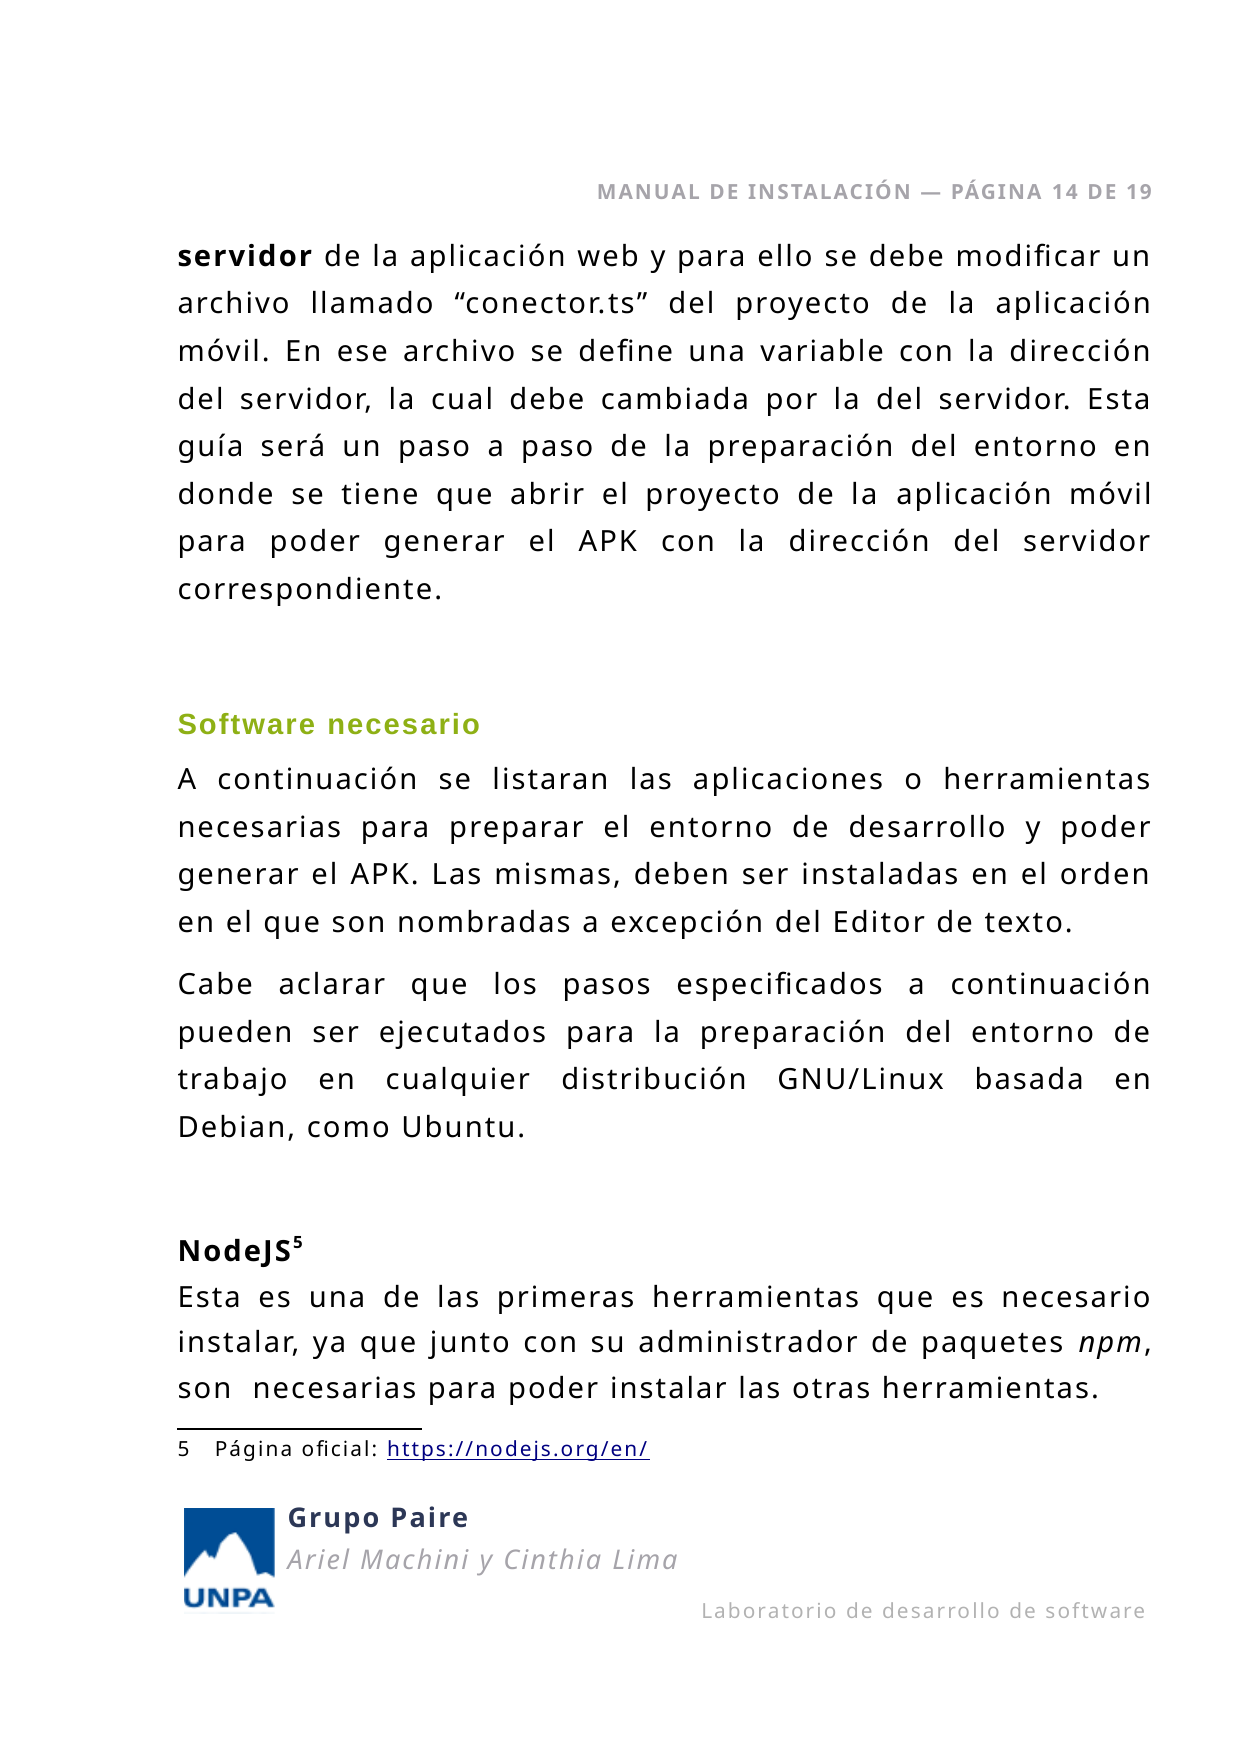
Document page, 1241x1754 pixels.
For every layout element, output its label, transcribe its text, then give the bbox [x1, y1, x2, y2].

picture [184, 1508, 275, 1614]
text Esta es una de las primeras herramientas que es necesario instalar, ya que junto con su administrador de paquetes npm, son necesarias para poder instalar las otras herramientas. [177, 1276, 1152, 1407]
subtitle Software necesario [177, 707, 1152, 741]
text servidor de la aplicación web y para ello se debe modificar un archivo llamado “conector.ts” del proyecto de la aplicación móvil. En ese archivo se define una variable con la dirección del servidor, la cual debe cambiada por la del servidor. Esta guía será un paso a paso de la preparación del entorno en donde se tiene que abrir el proyecto de la aplicación móvil para poder generar el APK con la dirección del servidor correspondiente. [177, 235, 1152, 608]
text Página oficial: https://nodejs.org/en/ [177, 1434, 1152, 1463]
text A continuación se listaran las aplicaciones o herramientas necesarias para preparar el entorno de desarrollo y poder generar el APK. Las mismas, deben ser instaladas en el orden en el que son nombradas a excepción del Editor de texto. [177, 758, 1152, 941]
text NodeJS [177, 1231, 1152, 1270]
text Cabe aclarar que los pasos especificados a continuación pueden ser ejecutados para la preparación del entorno de trabajo en cualquier distribución GNU/Linux basada en Debian, como Ubuntu. [177, 963, 1152, 1146]
